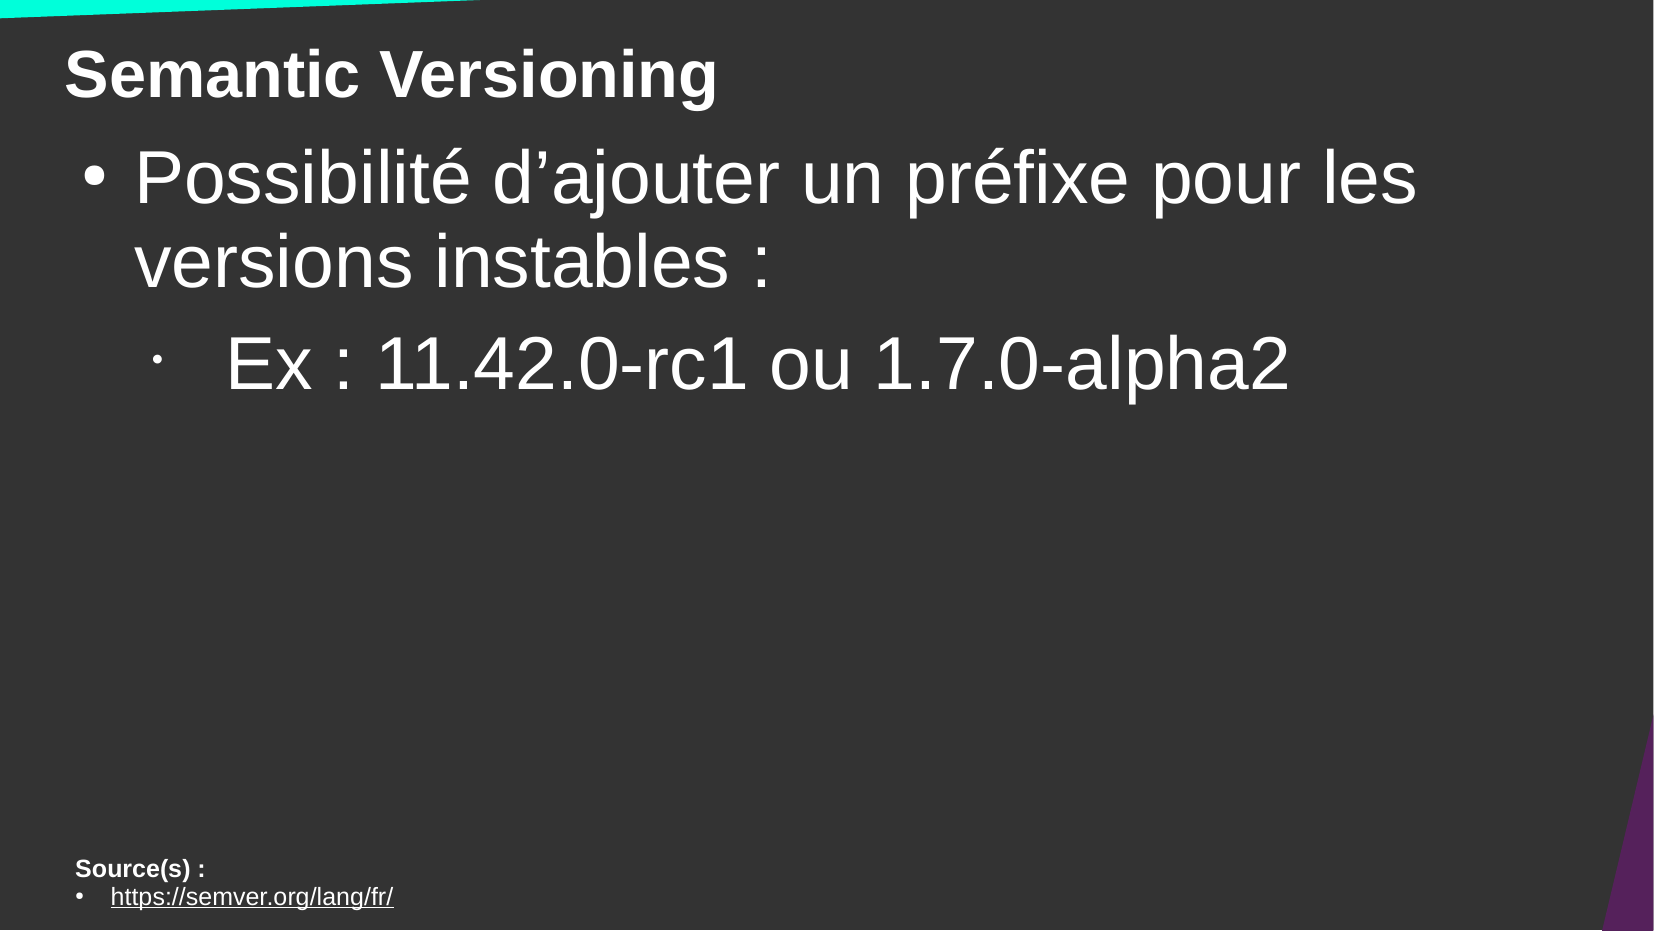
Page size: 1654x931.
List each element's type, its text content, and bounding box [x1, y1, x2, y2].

title Semantic Versioning [64, 37, 1471, 119]
text_box [1601, 712, 1654, 931]
text_box Source(s) : https://semver.org/lang/fr/ [60, 838, 1546, 919]
list Possibilité d’ajouter un préfixe pour les versions instables : Ex : 11.42.0-rc1 ou 1.7.0-alpha2 [63, 135, 1619, 804]
